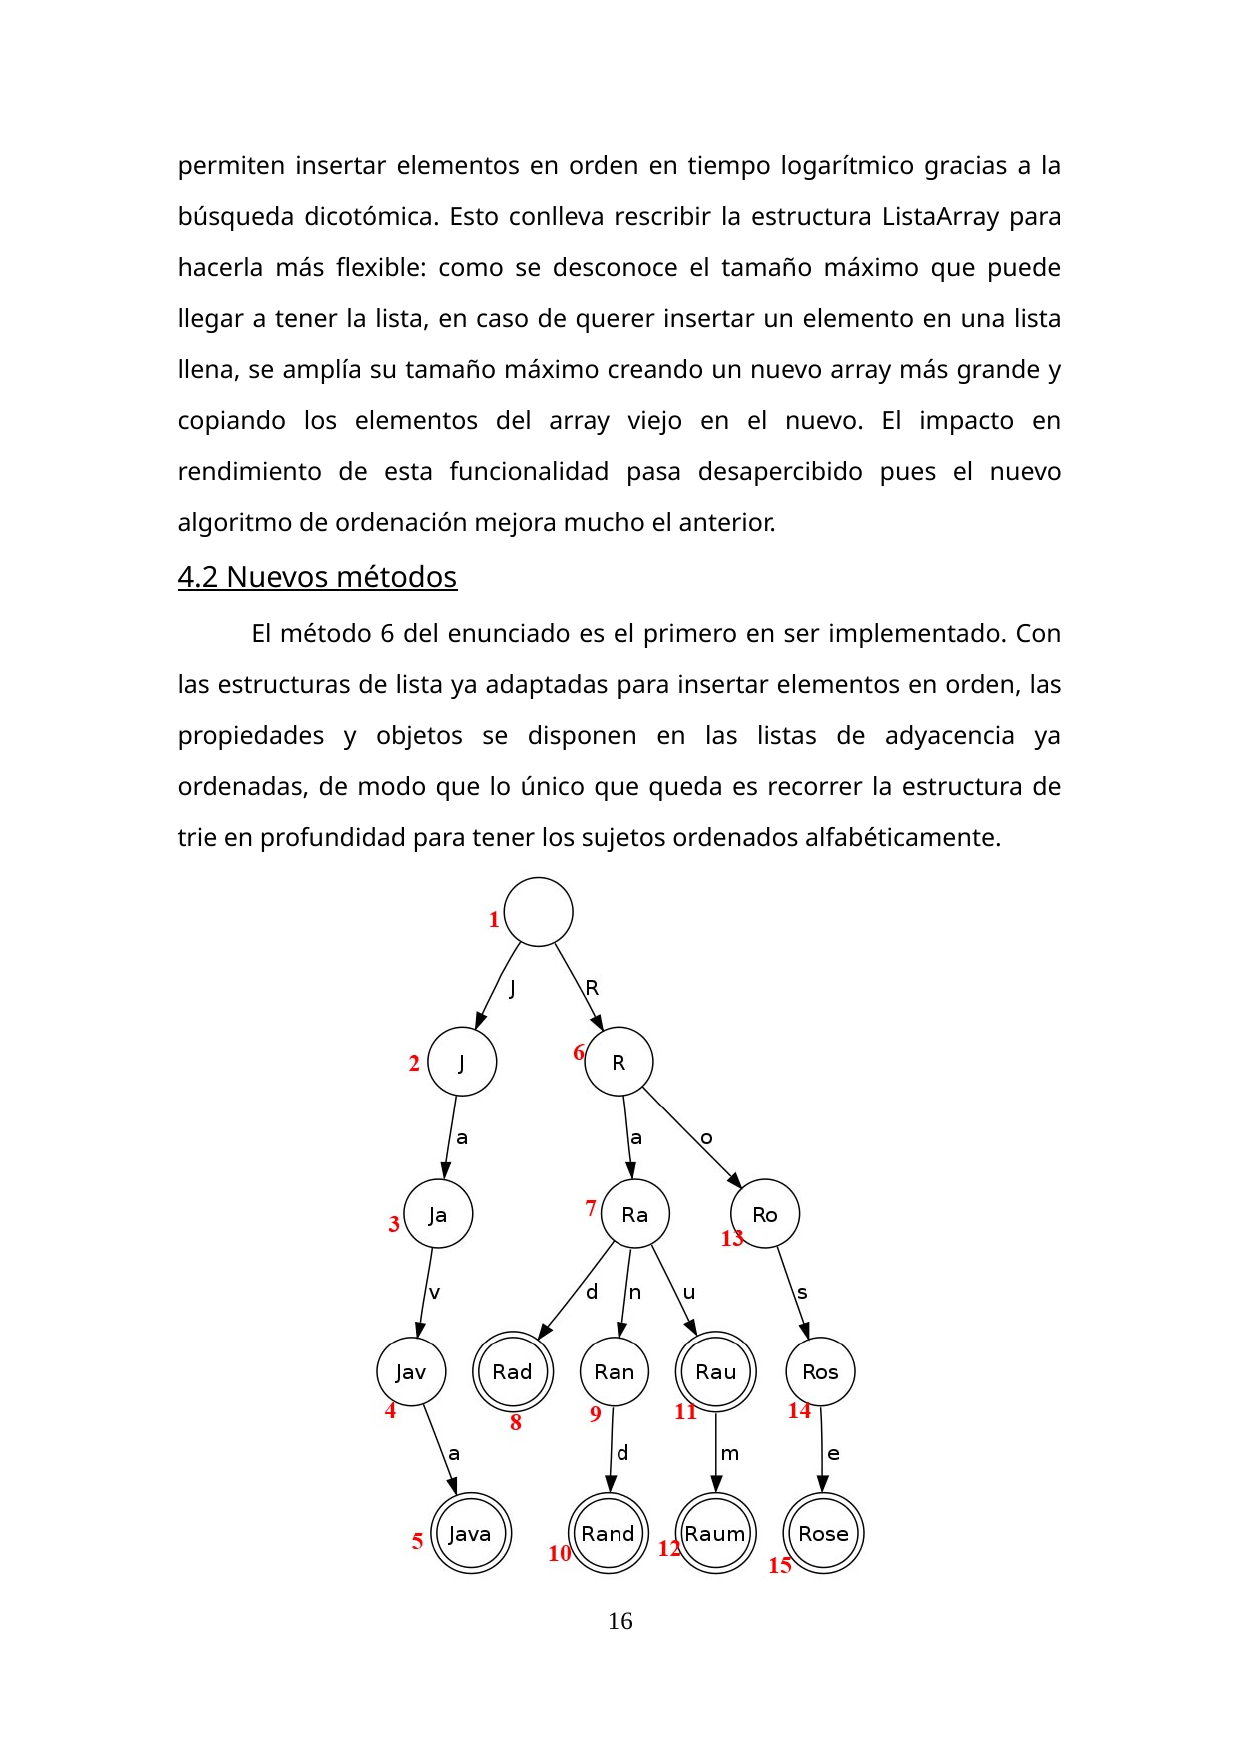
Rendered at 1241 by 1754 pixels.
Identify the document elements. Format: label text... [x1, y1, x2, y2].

text permiten insertar elementos en orden en tiempo logarítmico gracias a la búsqueda dicotómica. Esto conlleva rescribir la estructura ListaArray para hacerla más flexible: como se desconoce el tamaño máximo que puede llegar a tener la lista, en caso de querer insertar un elemento en una lista llena, se amplía su tamaño máximo creando un nuevo array más grande y copiando los elementos del array viejo en el nuevo. El impacto en rendimiento de esta funcionalidad pasa desapercibido pues el nuevo algoritmo de ordenación mejora mucho el anterior. [177, 148, 1063, 539]
text El método 6 del enunciado es el primero en ser implementado. Con las estructuras de lista ya adaptadas para insertar elementos en orden, las propiedades y objetos se disponen en las listas de adyacencia ya ordenadas, de modo que lo único que queda es recorrer la estructura de trie en profundidad para tener los sujetos ordenados alfabéticamente. [177, 615, 1063, 854]
text 4.2 Nuevos métodos [177, 556, 1063, 596]
